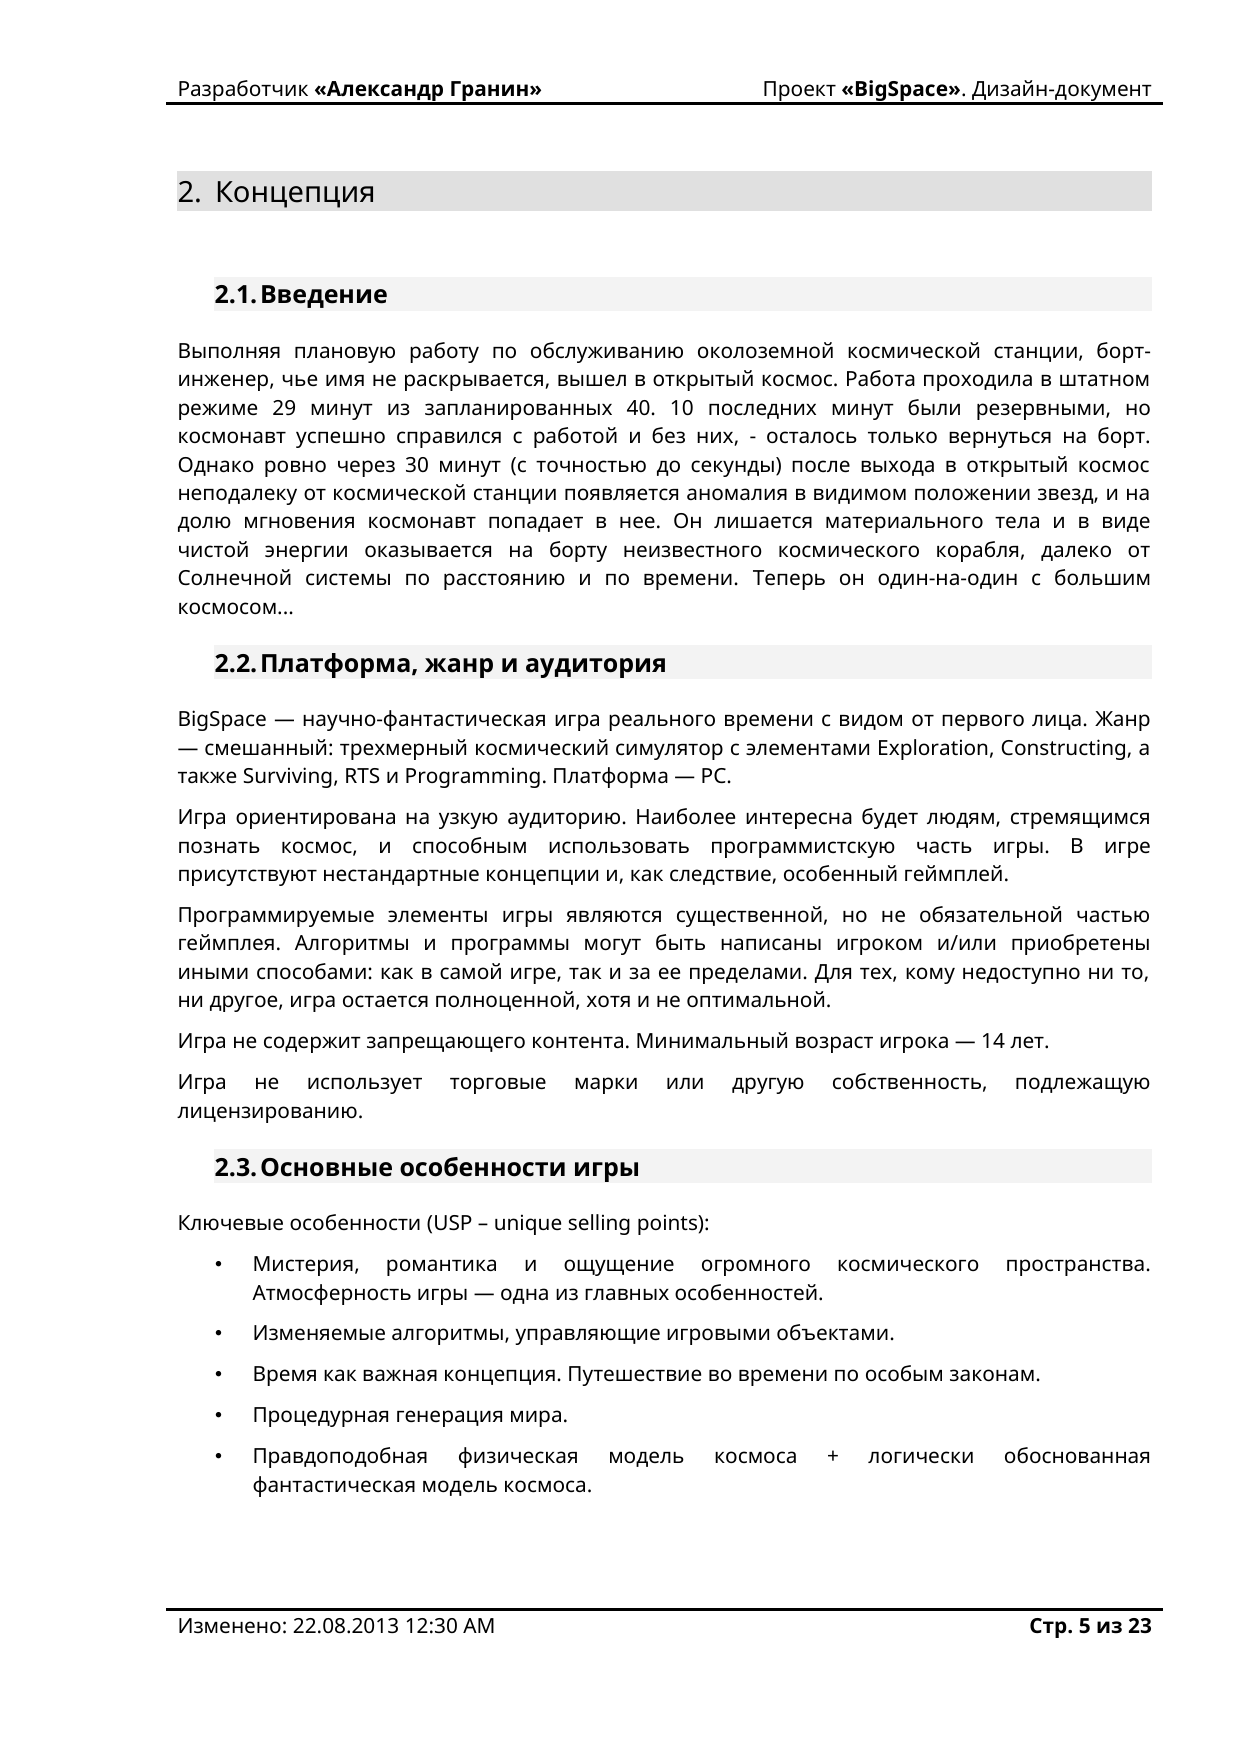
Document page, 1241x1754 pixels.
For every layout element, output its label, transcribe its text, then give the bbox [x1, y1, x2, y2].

subtitle Основные особенности игры [214, 1149, 1152, 1183]
list Изменяемые алгоритмы, управляющие игровыми объектами. [215, 1318, 1152, 1347]
text Программируемые элементы игры являются существенной, но не обязательной частью геймплея. Алгоритмы и программы могут быть написаны игроком и/или приобретены иными способами: как в самой игре, так и за ее пределами. Для тех, кому недоступно ни то, ни другое, игра остается полноценной, хотя и не оптимальной. [177, 900, 1152, 1014]
text Игра ориентирована на узкую аудиторию. Наиболее интересна будет людям, стремящимся познать космос, и способным использовать программистскую часть игры. В игре присутствуют нестандартные концепции и, как следствие, особенный геймплей. [177, 802, 1152, 888]
list Правдоподобная физическая модель космоса + логически обоснованная фантастическая модель космоса. [215, 1441, 1152, 1498]
subtitle Введение [214, 277, 1152, 311]
text Ключевые особенности (USP – unique selling points): [177, 1208, 1152, 1237]
text Игра не содержит запрещающего контента. Минимальный возраст игрока — 14 лет. [177, 1026, 1152, 1055]
subtitle Концепция [177, 171, 1152, 211]
list Процедурная генерация мира. [215, 1400, 1152, 1429]
subtitle Платформа, жанр и аудитория [214, 645, 1152, 679]
list Мистерия, романтика и ощущение огромного космического пространства. Атмосферность игры — одна из главных особенностей. [215, 1249, 1152, 1306]
list Время как важная концепция. Путешествие во времени по особым законам. [215, 1359, 1152, 1388]
text Игра не использует торговые марки или другую собственность, подлежащую лицензированию. [177, 1067, 1152, 1124]
text Выполняя плановую работу по обслуживанию околоземной космической станции, борт-инженер, чье имя не раскрывается, вышел в открытый космос. Работа проходила в штатном режиме 29 минут из запланированных 40. 10 последних минут были резервными, но космонавт успешно справился с работой и без них, - осталось только вернуться на борт. Однако ровно через 30 минут (с точностью до секунды) после выхода в открытый космос неподалеку от космической станции появляется аномалия в видимом положении звезд, и на долю мгновения космонавт попадает в нее. Он лишается материального тела и в виде чистой энергии оказывается на борту неизвестного космического корабля, далеко от Солнечной системы по расстоянию и по времени. Теперь он один-на-один с большим космосом... [177, 336, 1152, 620]
text BigSpace — научно-фантастическая игра реального времени с видом от первого лица. Жанр — смешанный: трехмерный космический симулятор с элементами Exploration, Constructing, а также Surviving, RTS и Programming. Платформа — PC. [177, 704, 1152, 790]
